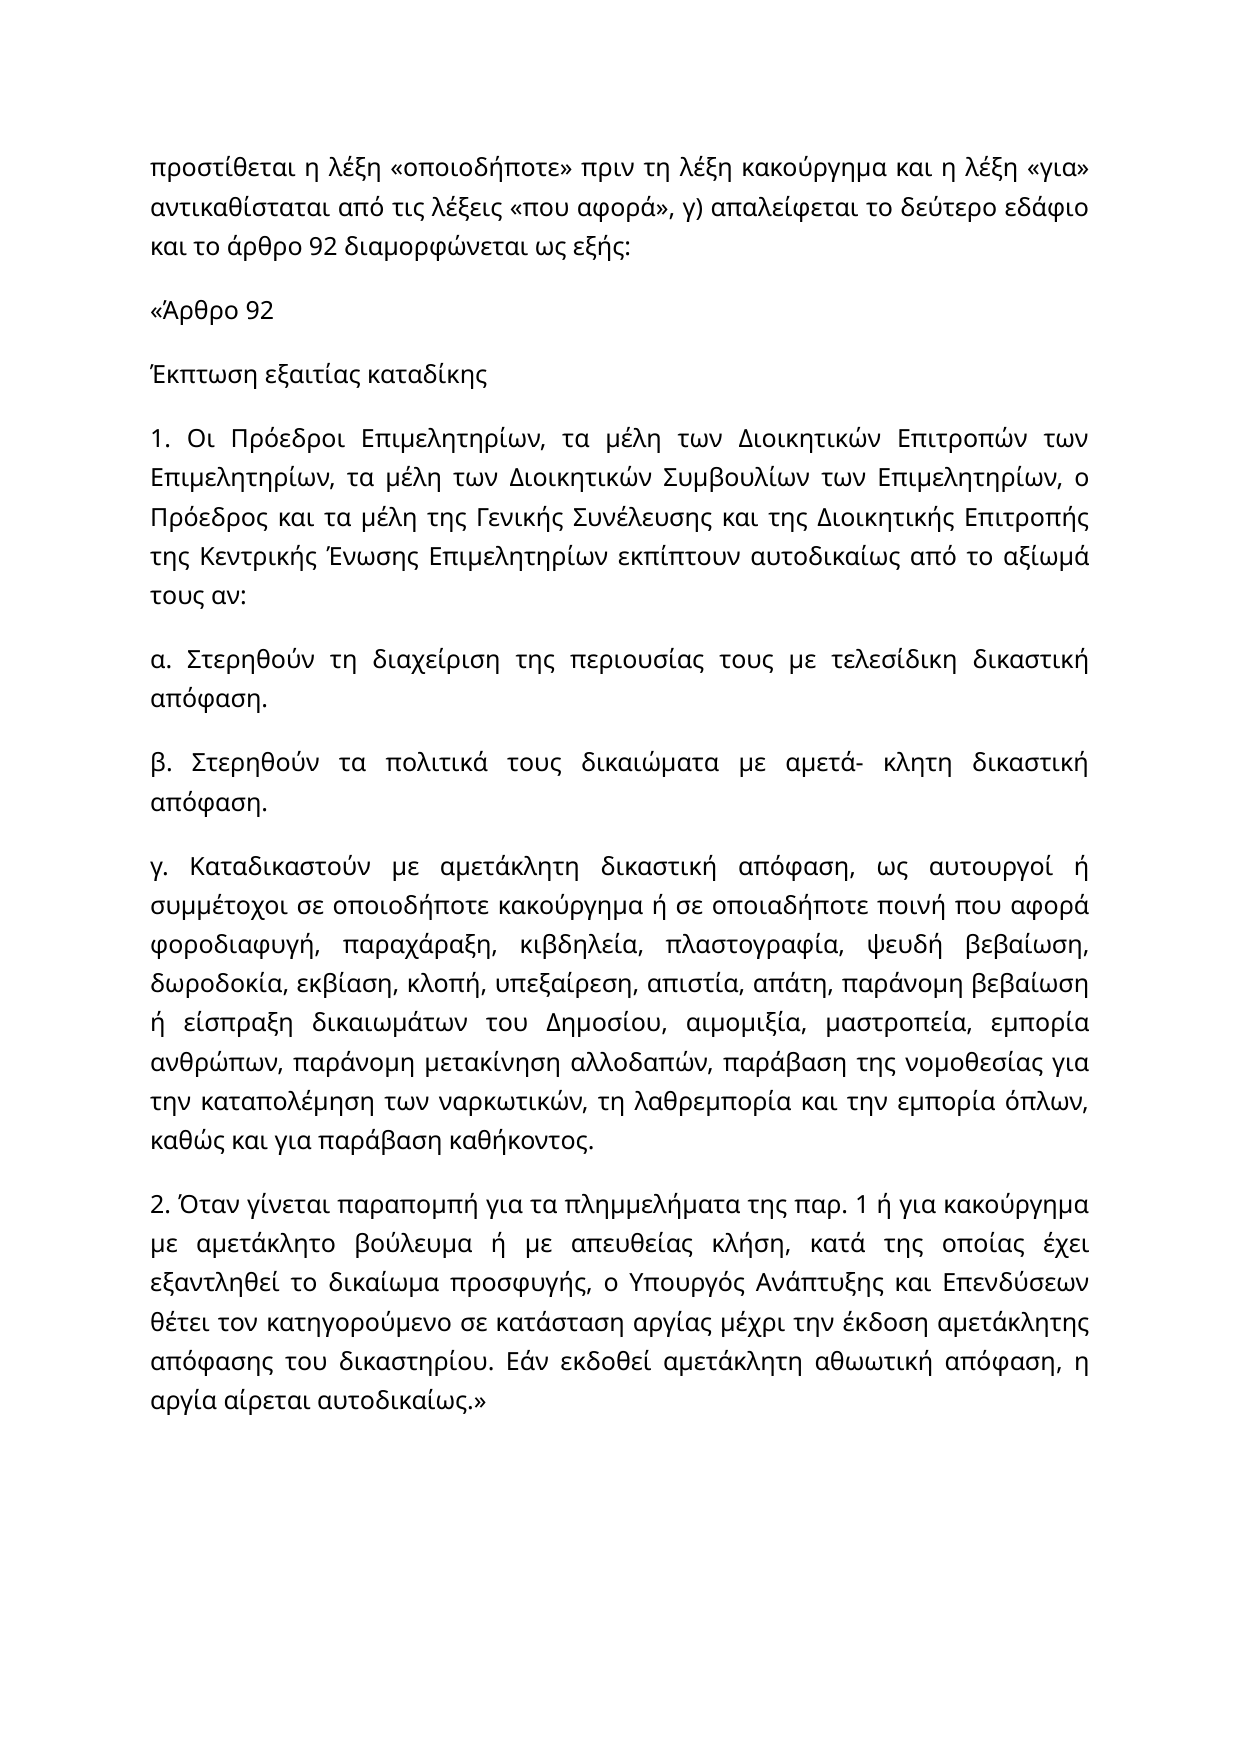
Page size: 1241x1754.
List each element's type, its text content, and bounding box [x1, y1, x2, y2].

text 1. Οι Πρόεδροι Επιμελητηρίων, τα μέλη των Διοικητικών Επιτροπών των Επιμελητηρίων, τα μέλη των Διοικητικών Συμβουλίων των Επιμελητηρίων, ο Πρόεδρος και τα μέλη της Γενικής Συνέλευσης και της Διοικητικής Επιτροπής της Κεντρικής Ένωσης Επιμελητηρίων εκπίπτουν αυτοδικαίως από το αξίωμά τους αν: [150, 421, 1090, 612]
text προστίθεται η λέξη «οποιοδήποτε» πριν τη λέξη κακούργημα και η λέξη «για» αντικαθίσταται από τις λέξεις «που αφορά», γ) απαλείφεται το δεύτερο εδάφιο και το άρθρο 92 διαμορφώνεται ως εξής: [150, 150, 1090, 262]
text 2. Όταν γίνεται παραπομπή για τα πλημμελήματα της παρ. 1 ή για κακούργημα με αμετάκλητο βούλευμα ή με απευθείας κλήση, κατά της οποίας έχει εξαντληθεί το δικαίωμα προσφυγής, ο Υπουργός Ανάπτυξης και Επενδύσεων θέτει τον κατηγορούμενο σε κατάσταση αργίας μέχρι την έκδοση αμετάκλητης απόφασης του δικαστηρίου. Εάν εκδοθεί αμετάκλητη αθωωτική απόφαση, η αργία αίρεται αυτοδικαίως.» [150, 1187, 1090, 1417]
text «Άρθρο 92 [150, 292, 1090, 327]
text β. Στερηθούν τα πολιτικά τους δικαιώματα με αμετά- κλητη δικαστική απόφαση. [150, 745, 1090, 818]
text γ. Καταδικαστούν με αμετάκλητη δικαστική απόφαση, ως αυτουργοί ή συμμέτοχοι σε οποιοδήποτε κακούργημα ή σε οποιαδήποτε ποινή που αφορά φοροδιαφυγή, παραχάραξη, κιβδηλεία, πλαστογραφία, ψευδή βεβαίωση, δωροδοκία, εκβίαση, κλοπή, υπεξαίρεση, απιστία, απάτη, παράνομη βεβαίωση ή είσπραξη δικαιωμάτων του Δημοσίου, αιμομιξία, μαστροπεία, εμπορία ανθρώπων, παράνομη μετακίνηση αλλοδαπών, παράβαση της νομοθεσίας για την καταπολέμηση των ναρκωτικών, τη λαθρεμπορία και την εμπορία όπλων, καθώς και για παράβαση καθήκοντος. [150, 848, 1090, 1157]
text Έκπτωση εξαιτίας καταδίκης [150, 357, 1090, 391]
text α. Στερηθούν τη διαχείριση της περιουσίας τους με τελεσίδικη δικαστική απόφαση. [150, 642, 1090, 715]
